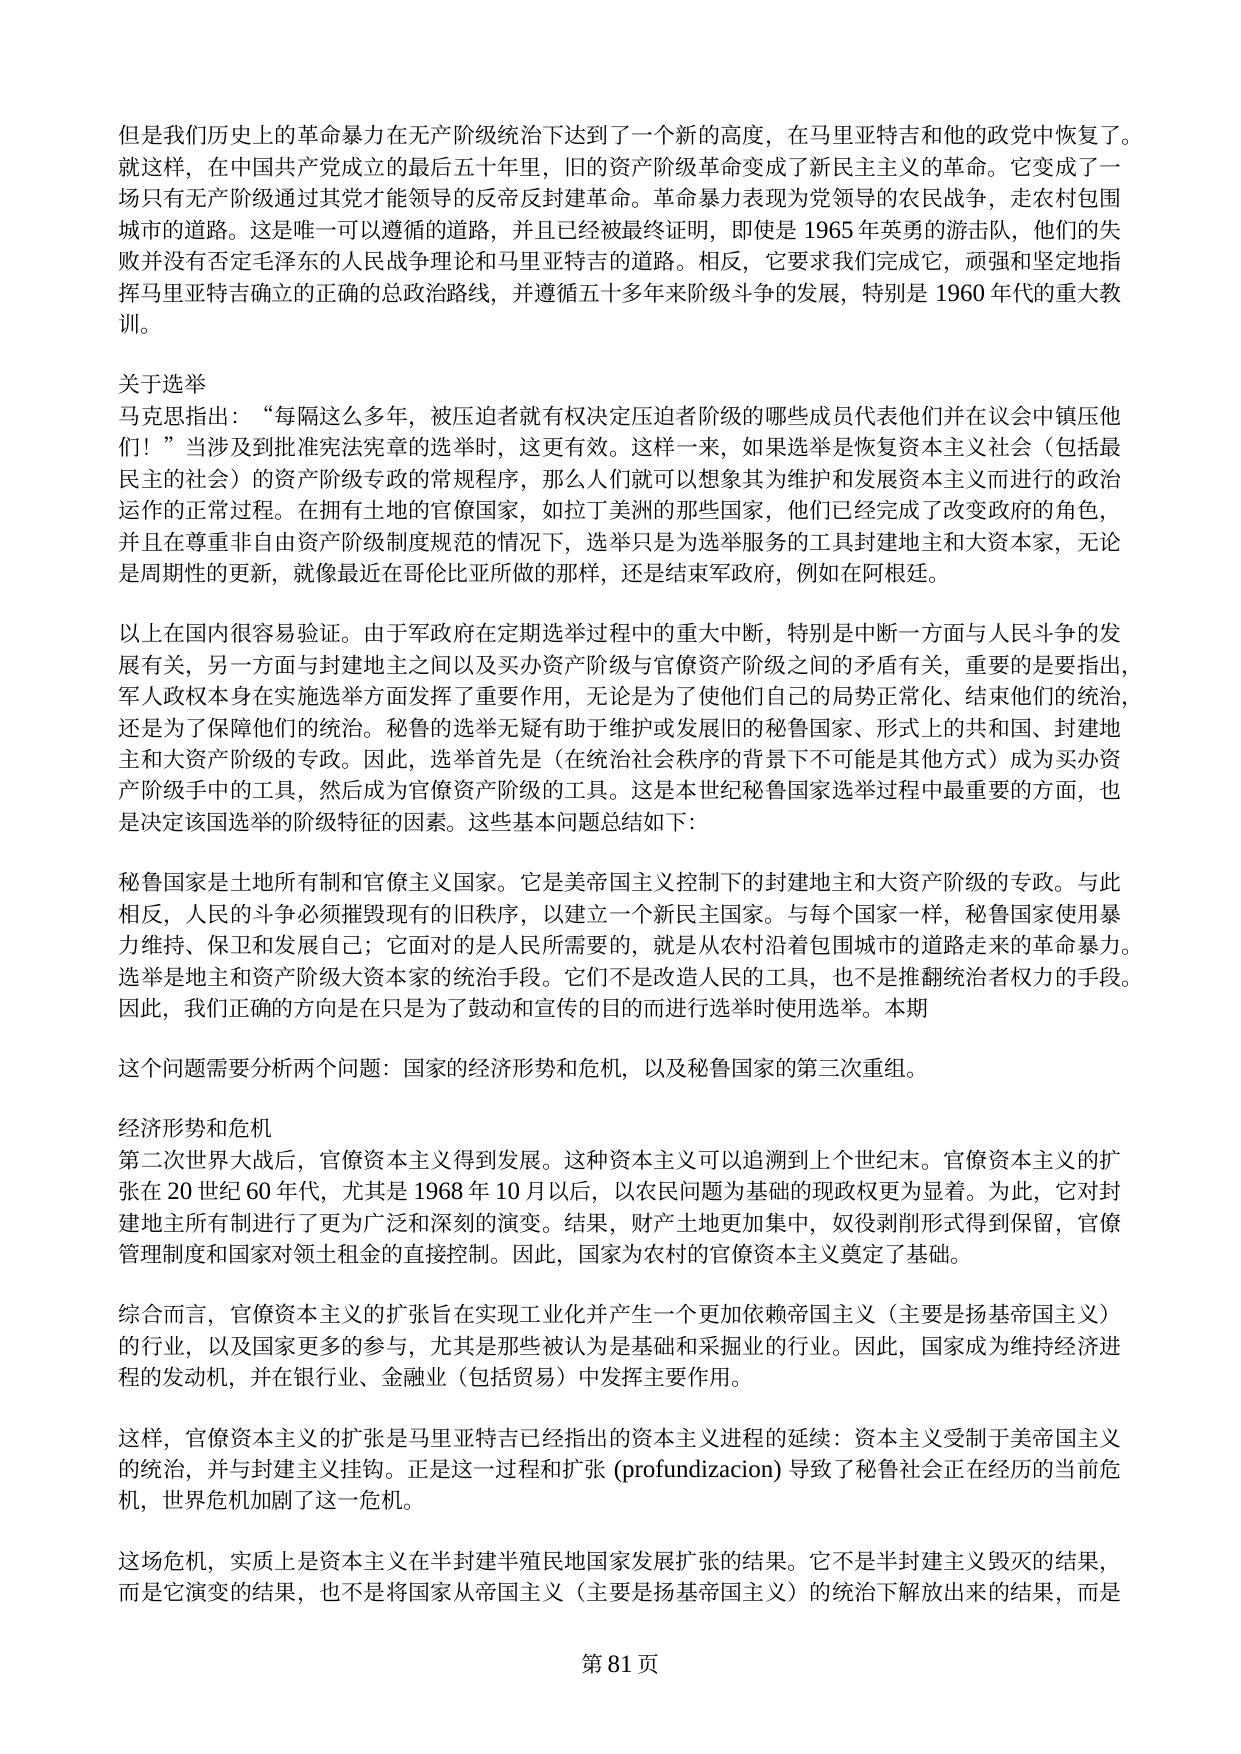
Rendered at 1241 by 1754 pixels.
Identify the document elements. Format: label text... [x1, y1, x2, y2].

text 这样，官僚资本主义的扩张是马里亚特吉已经指出的资本主义进程的延续：资本主义受制于美帝国主义的统治，并与封建主义挂钩。正是这一过程和扩张 (profundizacion) 导致了秘鲁社会正在经历的当前危机，世界危机加剧了这一危机。 [118, 1421, 1122, 1515]
text 但是我们历史上的革命暴力在无产阶级统治下达到了一个新的高度，在马里亚特吉和他的政党中恢复了。就这样，在中国共产党成立的最后五十年里，旧的资产阶级革命变成了新民主主义的革命。它变成了一场只有无产阶级通过其党才能领导的反帝反封建革命。革命暴力表现为党领导的农民战争，走农村包围城市的道路。这是唯一可以遵循的道路，并且已经被最终证明，即使是1965年英勇的游击队，他们的失败并没有否定毛泽东的人民战争理论和马里亚特吉的道路。相反，它要求我们完成它，顽强和坚定地指挥马里亚特吉确立的正确的总政治路线，并遵循五十多年来阶级斗争的发展，特别是1960年代的重大教训。 [118, 118, 1122, 339]
text 这个问题需要分析两个问题：国家的经济形势和危机，以及秘鲁国家的第三次重组。 [118, 1051, 1122, 1083]
text 这场危机，实质上是资本主义在半封建半殖民地国家发展扩张的结果。它不是半封建主义毁灭的结果，而是它演变的结果，也不是将国家从帝国主义（主要是扬基帝国主义）的统治下解放出来的结果，而是 [118, 1544, 1122, 1607]
text 以上在国内很容易验证。由于军政府在定期选举过程中的重大中断，特别是中断一方面与人民斗争的发展有关，另一方面与封建地主之间以及买办资产阶级与官僚资产阶级之间的矛盾有关，重要的是要指出，军人政权本身在实施选举方面发挥了重要作用，无论是为了使他们自己的局势正常化、结束他们的统治，还是为了保障他们的统治。秘鲁的选举无疑有助于维护或发展旧的秘鲁国家、形式上的共和国、封建地主和大资产阶级的专政。因此，选举首先是（在统治社会秩序的背景下不可能是其他方式）成为买办资产阶级手中的工具，然后成为官僚资产阶级的工具。这是本世纪秘鲁国家选举过程中最重要的方面，也是决定该国选举的阶级特征的因素。这些基本问题总结如下： [118, 616, 1122, 837]
text 经济形势和危机 [118, 1112, 1122, 1143]
text 马克思指出：“每隔这么多年，被压迫者就有权决定压迫者阶级的哪些成员代表他们并在议会中镇压他们！”当涉及到批准宪法宪章的选举时，这更有效。这样一来，如果选举是恢复资本主义社会（包括最民主的社会）的资产阶级专政的常规程序，那么人们就可以想象其为维护和发展资本主义而进行的政治运作的正常过程。在拥有土地的官僚国家，如拉丁美洲的那些国家，他们已经完成了改变政府的角色，并且在尊重非自由资产阶级制度规范的情况下，选举只是为选举服务的工具封建地主和大资本家，无论是周期性的更新，就像最近在哥伦比亚所做的那样，还是结束军政府，例如在阿根廷。 [118, 399, 1122, 588]
text 关于选举 [118, 367, 1122, 399]
text 第二次世界大战后，官僚资本主义得到发展。这种资本主义可以追溯到上个世纪末。官僚资本主义的扩张在20世纪60年代，尤其是1968年10月以后，以农民问题为基础的现政权更为显着。为此，它对封建地主所有制进行了更为广泛和深刻的演变。结果，财产土地更加集中，奴役剥削形式得到保留，官僚管理制度和国家对领土租金的直接控制。因此，国家为农村的官僚资本主义奠定了基础。 [118, 1143, 1122, 1269]
text 秘鲁国家是土地所有制和官僚主义国家。它是美帝国主义控制下的封建地主和大资产阶级的专政。与此相反，人民的斗争必须摧毁现有的旧秩序，以建立一个新民主国家。与每个国家一样，秘鲁国家使用暴力维持、保卫和发展自己；它面对的是人民所需要的，就是从农村沿着包围城市的道路走来的革命暴力。选举是地主和资产阶级大资本家的统治手段。它们不是改造人民的工具，也不是推翻统治者权力的手段。因此，我们正确的方向是在只是为了鼓动和宣传的目的而进行选举时使用选举。本期 [118, 865, 1122, 1023]
text 综合而言，官僚资本主义的扩张旨在实现工业化并产生一个更加依赖帝国主义（主要是扬基帝国主义）的行业，以及国家更多的参与，尤其是那些被认为是基础和采掘业的行业。因此，国家成为维持经济进程的发动机，并在银行业、金融业（包括贸易）中发挥主要作用。 [118, 1298, 1122, 1392]
